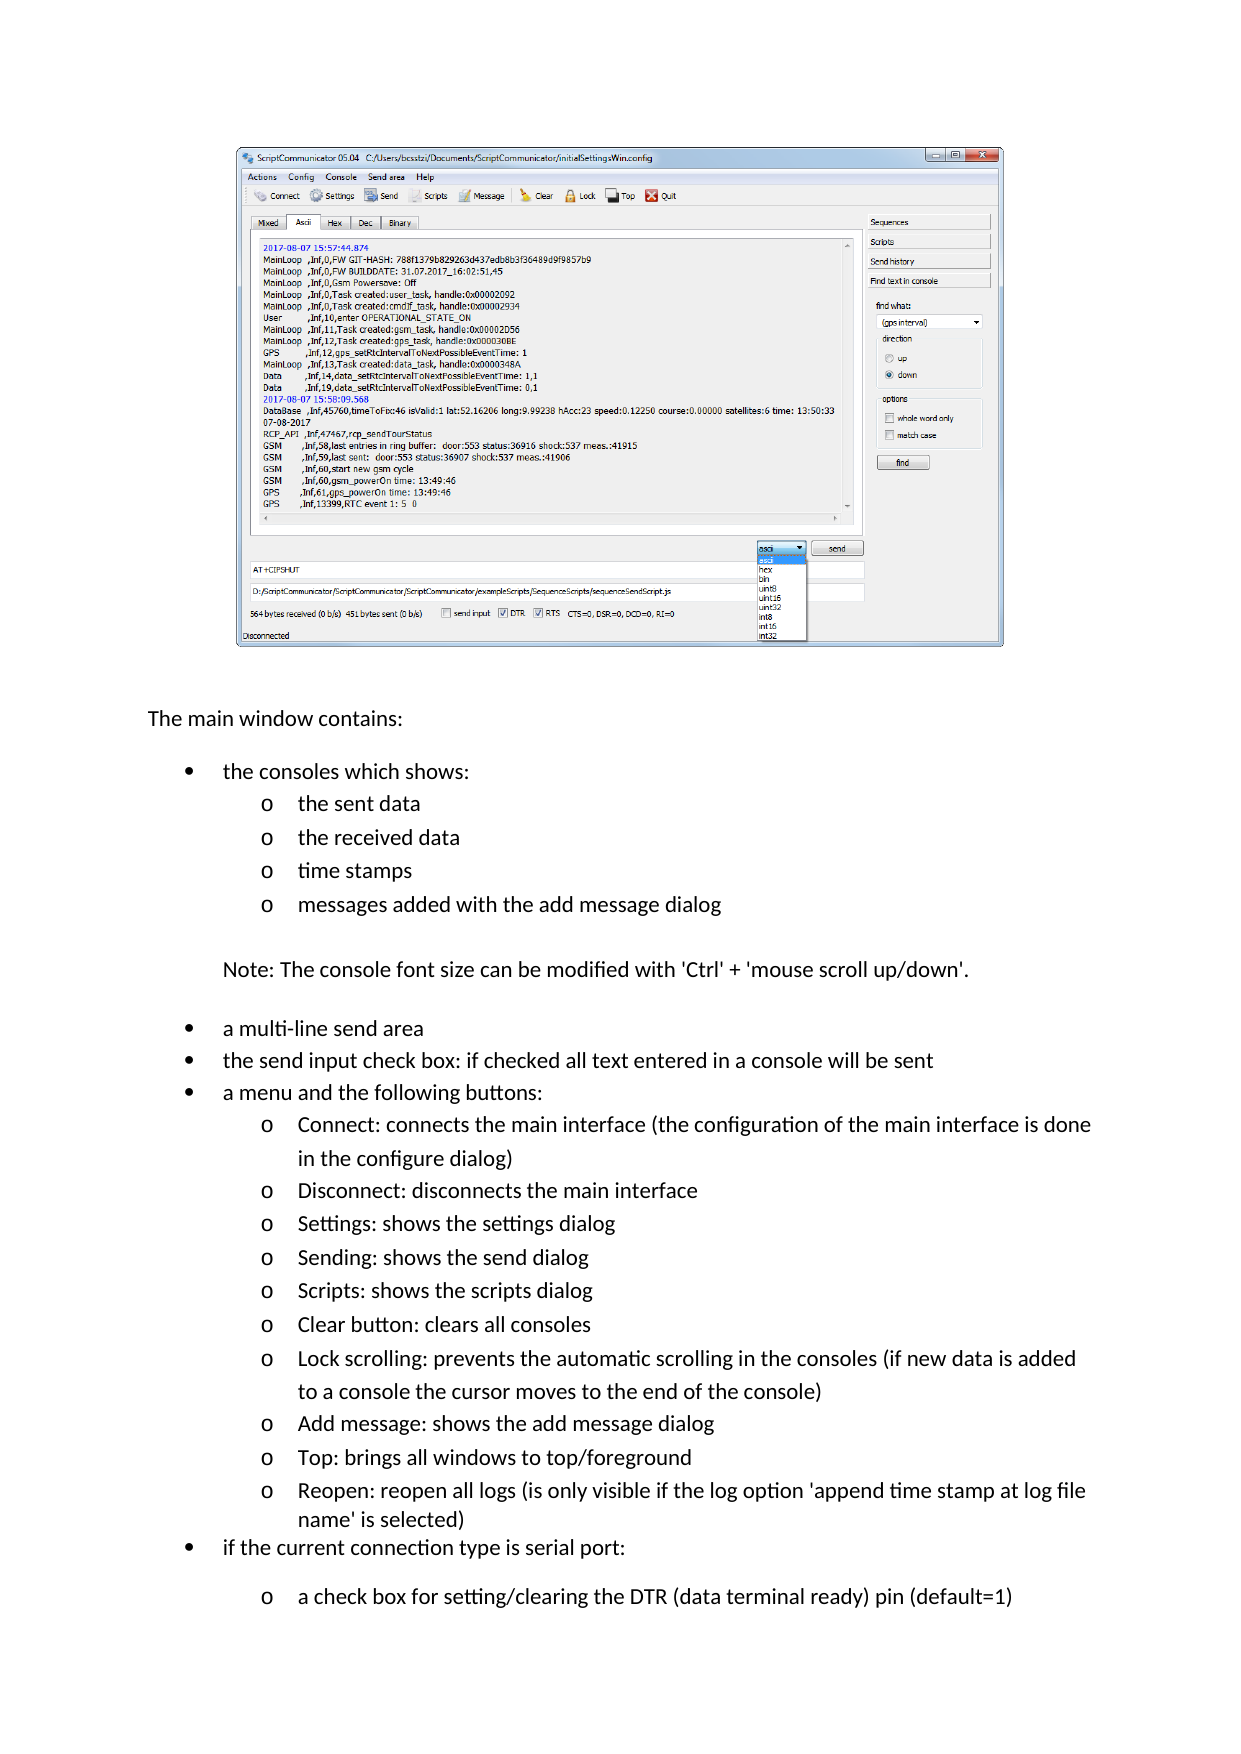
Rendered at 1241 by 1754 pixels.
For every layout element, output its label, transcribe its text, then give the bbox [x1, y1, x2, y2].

list Scripts: shows the scripts dialog [260, 1277, 1093, 1306]
list a menu and the following buttons: [185, 1078, 1093, 1106]
list the consoles which shows: [185, 757, 1093, 785]
list Add message: shows the add message dialog [260, 1409, 1093, 1438]
list the sent data [260, 789, 1093, 818]
list messages added with the add message dialog [260, 890, 1093, 919]
list Reopen: reopen all logs (is only visible if the log option 'append time stamp at log file name' is selected) [260, 1476, 1093, 1533]
list Connect: connects the main interface (the configuration of the main interface is done in the configure dialog) [260, 1111, 1093, 1172]
list Note: The console font size can be modified with 'Ctrl' + 'mouse scroll up/down'. [223, 955, 1093, 983]
list if the current connection type is serial port: [185, 1533, 1093, 1562]
list Disconnect: disconnects the main interface [260, 1176, 1093, 1205]
list a multi-line send area [185, 1014, 1093, 1042]
list Sending: shows the send dialog [260, 1243, 1093, 1272]
text The main window contains: [148, 704, 1093, 732]
list Lock scrolling: prevents the automatic scrolling in the consoles (if new data is added to a console the cursor moves to the end of the console) [260, 1344, 1093, 1405]
list a check box for setting/clearing the DTR (data terminal ready) pin (default=1) [260, 1582, 1093, 1612]
list Top: brings all windows to top/foreground [260, 1443, 1093, 1472]
list time stamps [260, 856, 1093, 885]
list Clear button: clears all consoles [260, 1310, 1093, 1339]
list the received data [260, 823, 1093, 852]
list the send input check box: if checked all text entered in a console will be sent [185, 1046, 1093, 1074]
picture [236, 147, 1004, 647]
list Settings: shows the settings dialog [260, 1209, 1093, 1239]
